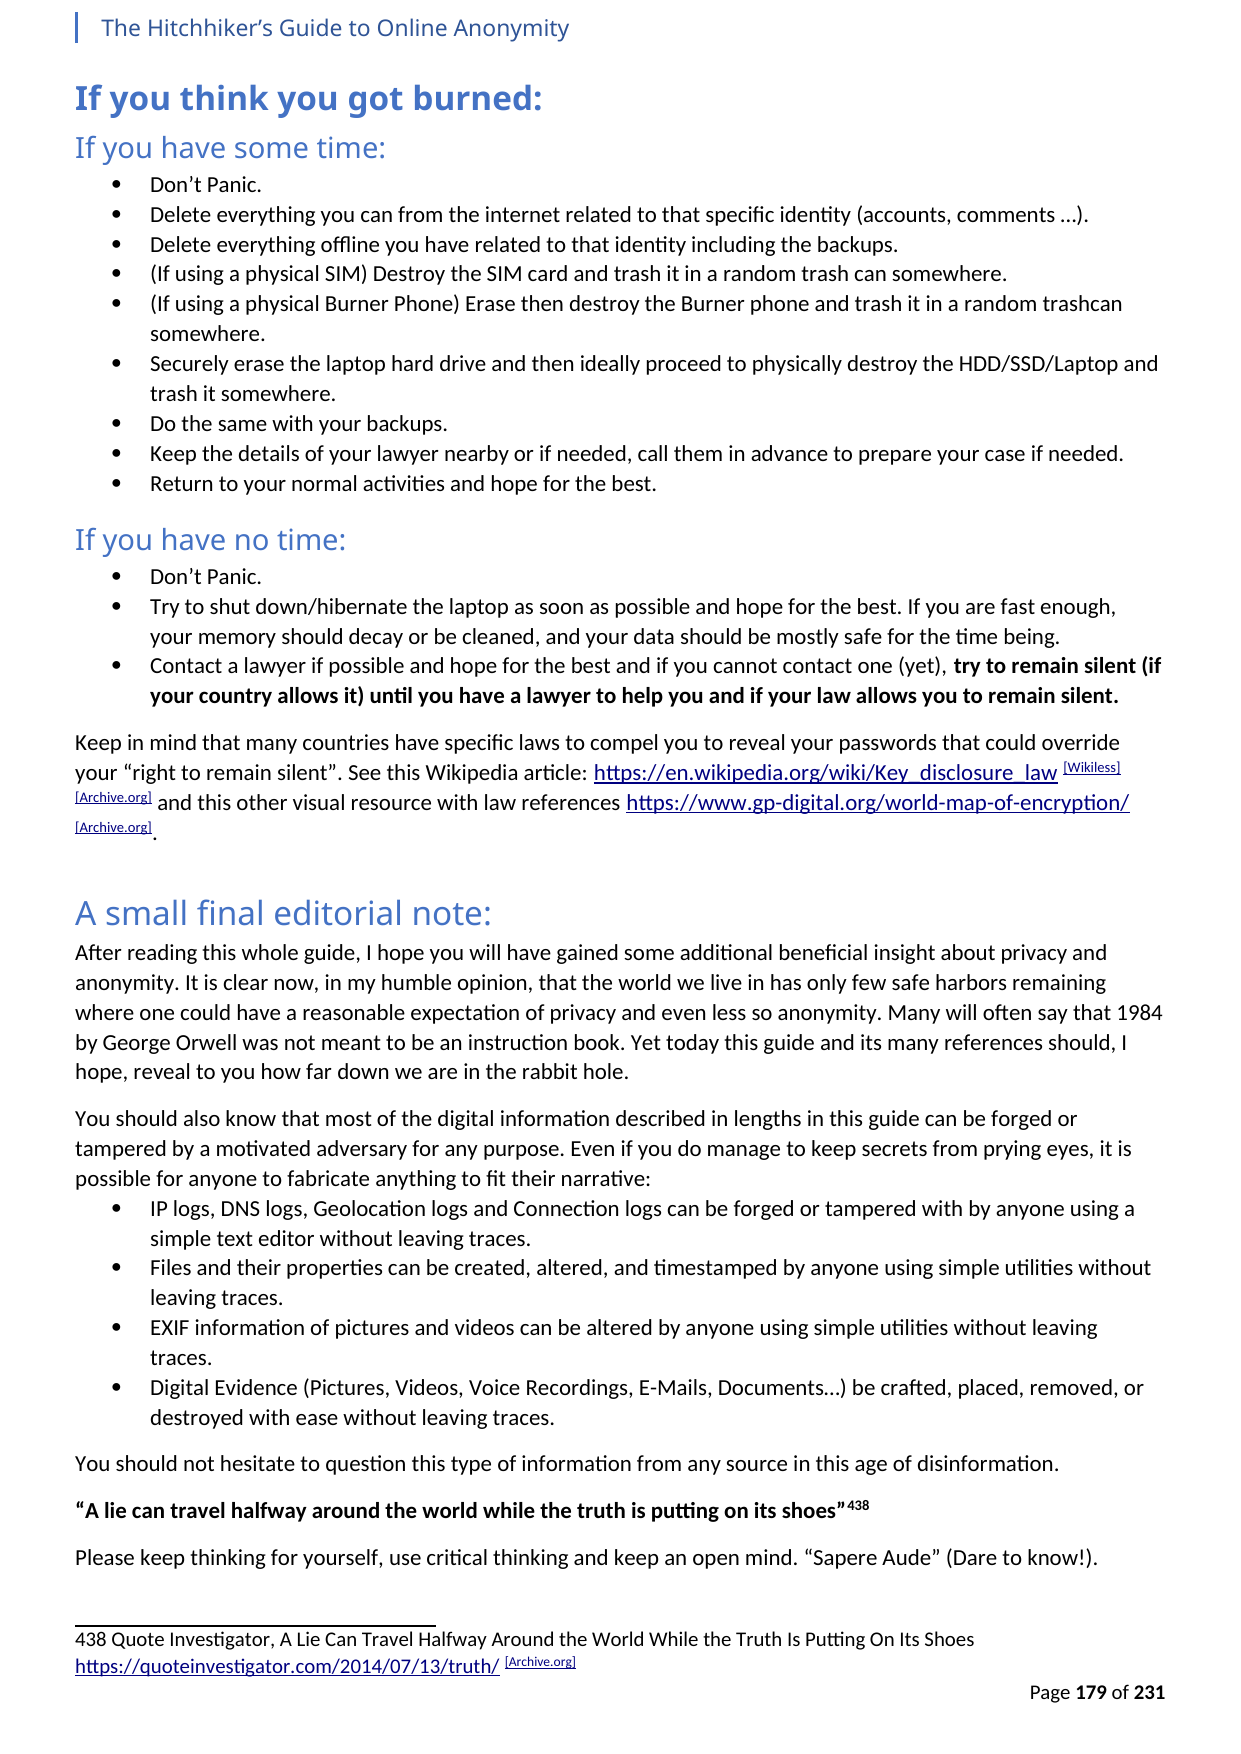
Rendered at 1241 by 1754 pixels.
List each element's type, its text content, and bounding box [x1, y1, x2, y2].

list Try to shut down/hibernate the laptop as soon as possible and hope for the best. If you are fast enough, your memory should decay or be cleaned, and your data should be mostly safe for the time being. [112, 592, 1165, 650]
list Return to your normal activities and hope for the best. [112, 469, 1165, 497]
list Digital Evidence (Pictures, Videos, Voice Recordings, E-Mails, Documents…) be crafted, placed, removed, or destroyed with ease without leaving traces. [112, 1373, 1165, 1431]
list (If using a physical SIM) Destroy the SIM card and trash it in a random trash can somewhere. [112, 259, 1165, 288]
list Delete everything offline you have related to that identity including the backups. [112, 230, 1165, 258]
text Quote Investigator, A Lie Can Travel Halfway Around the World While the Truth Is Putting On Its Shoes https://quoteinvestigator.com/2014/07/13/truth/ [Archive.org] [75, 1626, 1165, 1679]
text Please keep thinking for yourself, use critical thinking and keep an open mind. “Sapere Aude” (Dare to know!). [75, 1543, 1165, 1571]
text “A lie can travel halfway around the world while the truth is putting on its shoes” [75, 1496, 1165, 1524]
subtitle If you have some time: [75, 127, 1165, 167]
subtitle If you have no time: [75, 519, 1165, 559]
list Files and their properties can be created, altered, and timestamped by anyone using simple utilities without leaving traces. [112, 1253, 1165, 1311]
list (If using a physical Burner Phone) Erase then destroy the Burner phone and trash it in a random trashcan somewhere. [112, 289, 1165, 347]
text You should not hesitate to question this type of information from any source in this age of disinformation. [75, 1449, 1165, 1478]
list IP logs, DNS logs, Geolocation logs and Connection logs can be forged or tampered with by anyone using a simple text editor without leaving traces. [112, 1194, 1165, 1252]
list EXIF information of pictures and videos can be altered by anyone using simple utilities without leaving traces. [112, 1313, 1165, 1371]
text You should also know that most of the digital information described in lengths in this guide can be forged or tampered by a motivated adversary for any purpose. Even if you do manage to keep secrets from prying eyes, it is possible for anyone to fabricate anything to fit their narrative: [75, 1104, 1165, 1192]
list Securely erase the laptop hard drive and then ideally proceed to physically destroy the HDD/SSD/Laptop and trash it somewhere. [112, 349, 1165, 407]
subtitle A small final editorial note: [75, 889, 1165, 935]
list Don’t Panic. [112, 170, 1165, 198]
text After reading this whole guide, I hope you will have gained some additional beneficial insight about privacy and anonymity. It is clear now, in my humble opinion, that the world we live in has only few safe harbors remaining where one could have a reasonable expectation of privacy and even less so anonymity. Many will often say that 1984 by George Orwell was not meant to be an instruction book. Yet today this guide and its many references should, I hope, reveal to you how far down we are in the rabbit hole. [75, 938, 1165, 1086]
subtitle If you think you got burned: [75, 75, 1165, 120]
text Keep in mind that many countries have specific laws to compel you to reveal your passwords that could override your “right to remain silent”. See this Wikipedia article: https://en.wikipedia.org/wiki/Key_disclosure_law [Wikiless] [Archive.org] and this other visual resource with law references https://www.gp-digital.org/world-map-of-encryption/ [Archive.org]. [75, 728, 1165, 846]
list Do the same with your backups. [112, 409, 1165, 437]
list Don’t Panic. [112, 562, 1165, 590]
list Contact a lawyer if possible and hope for the best and if you cannot contact one (yet), try to remain silent (if your country allows it) until you have a lawyer to help you and if your law allows you to remain silent. [112, 652, 1165, 709]
list Keep the details of your lawyer nearby or if needed, call them in advance to prepare your case if needed. [112, 439, 1165, 467]
list Delete everything you can from the internet related to that specific identity (accounts, comments …). [112, 200, 1165, 228]
